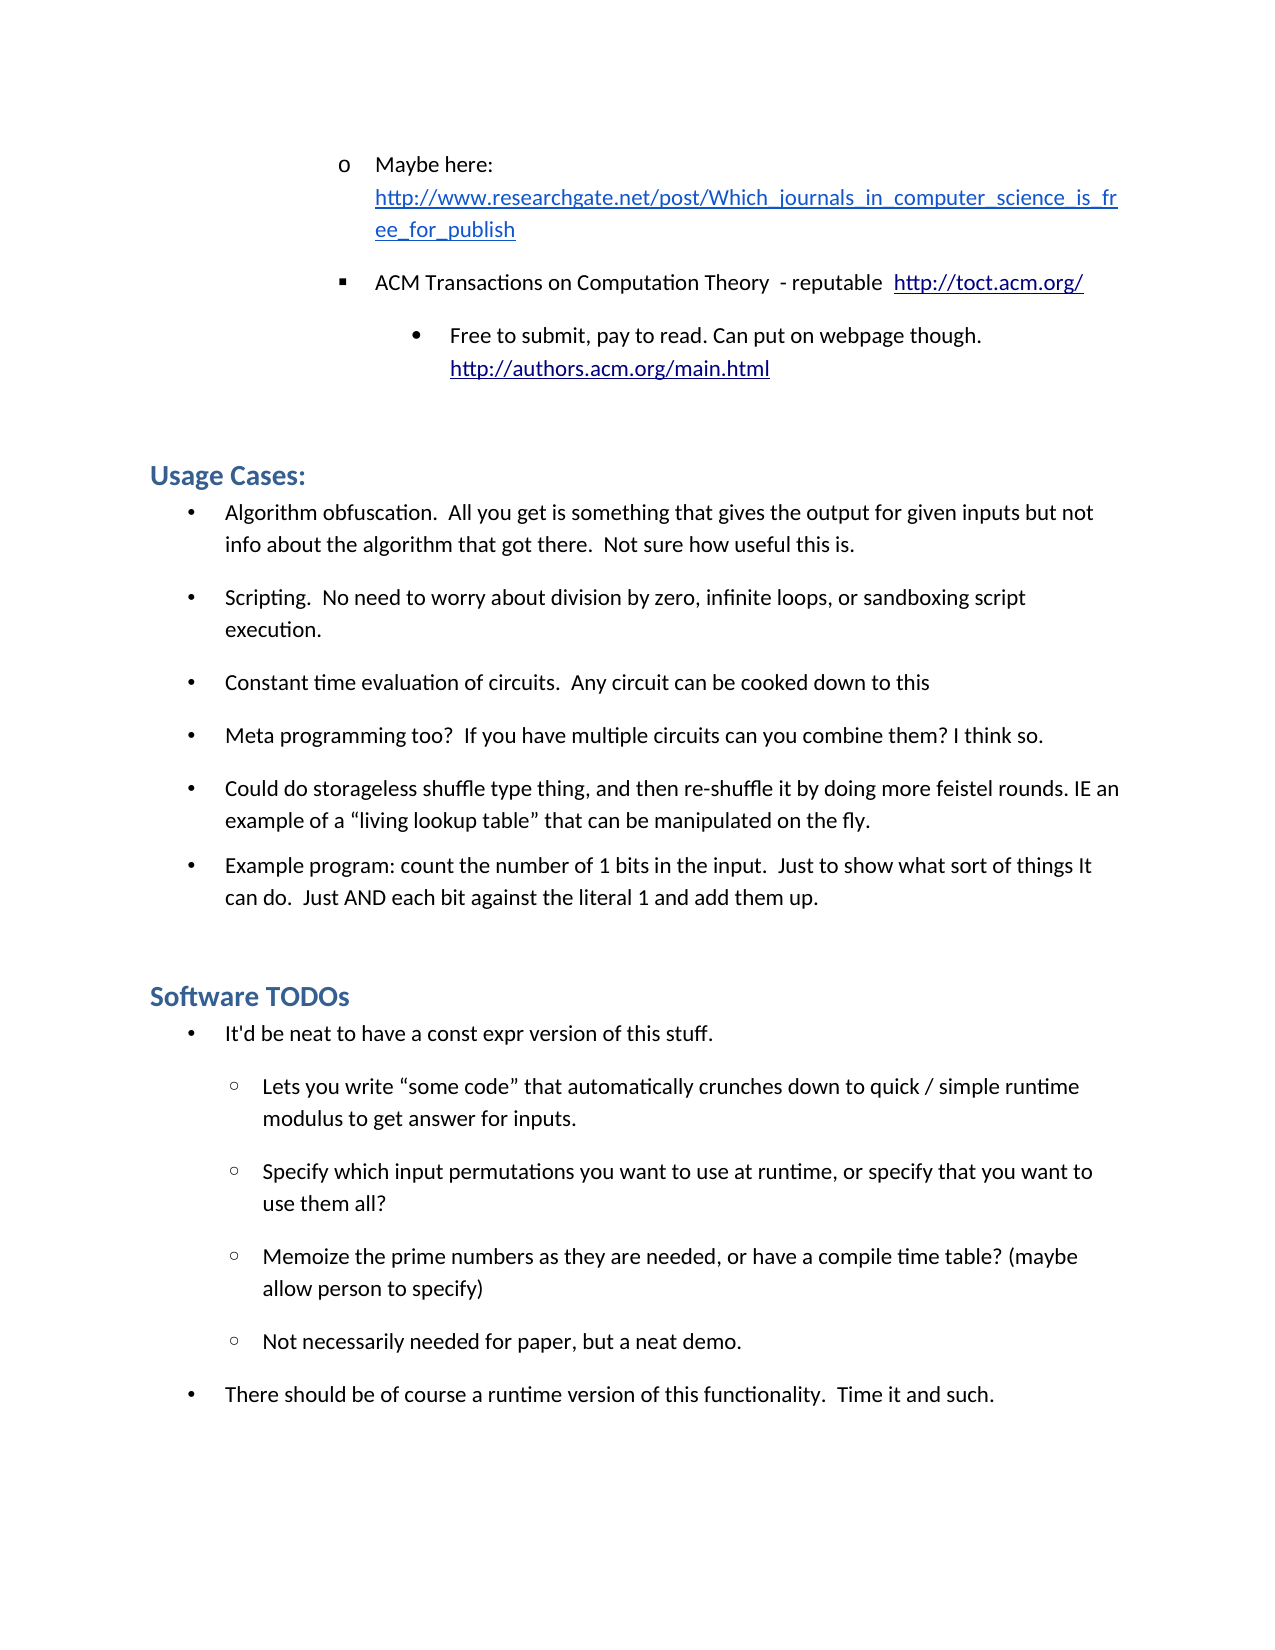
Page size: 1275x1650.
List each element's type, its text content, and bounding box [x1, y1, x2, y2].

list Lets you write “some code” that automatically crunches down to quick / simple runtime modulus to get answer for inputs. [225, 1072, 1125, 1132]
list Specify which input permutations you want to use at runtime, or specify that you want to use them all? [225, 1157, 1125, 1217]
list Scripting. No need to worry about division by zero, infinite loops, or sandboxing script execution. [187, 583, 1125, 643]
list Constant time evaluation of circuits. Any circuit can be cooked down to this [187, 668, 1125, 696]
list Example program: count the number of 1 bits in the input. Just to show what sort of things It can do. Just AND each bit against the literal 1 and add them up. [187, 851, 1125, 911]
subtitle Software TODOs [150, 978, 1125, 1013]
list Free to submit, pay to read. Can put on webpage though. http://authors.acm.org/main.html [412, 322, 1125, 382]
list Maybe here: http://www.researchgate.net/post/Which_journals_in_computer_science_is_free_for_publish [337, 150, 1125, 243]
list ACM Transactions on Computation Theory - reputable http://toct.acm.org/ [337, 268, 1125, 297]
list Not necessarily needed for paper, but a neat demo. [225, 1327, 1125, 1356]
list Meta programming too? If you have multiple circuits can you combine them? I think so. [187, 721, 1125, 749]
list Memoize the prime numbers as they are needed, or have a compile time table? (maybe allow person to specify) [225, 1242, 1125, 1302]
list There should be of course a runtime version of this functionality. Time it and such. [187, 1381, 1125, 1408]
list Could do storageless shuffle type thing, and then re-shuffle it by doing more feistel rounds. IE an example of a “living lookup table” that can be manipulated on the fly. [187, 774, 1125, 834]
list It'd be neat to have a const expr version of this stuff. [187, 1019, 1125, 1047]
list Algorithm obfuscation. All you get is something that gives the output for given inputs but not info about the algorithm that got there. Not sure how useful this is. [187, 498, 1125, 558]
subtitle Usage Cases: [150, 457, 1125, 492]
